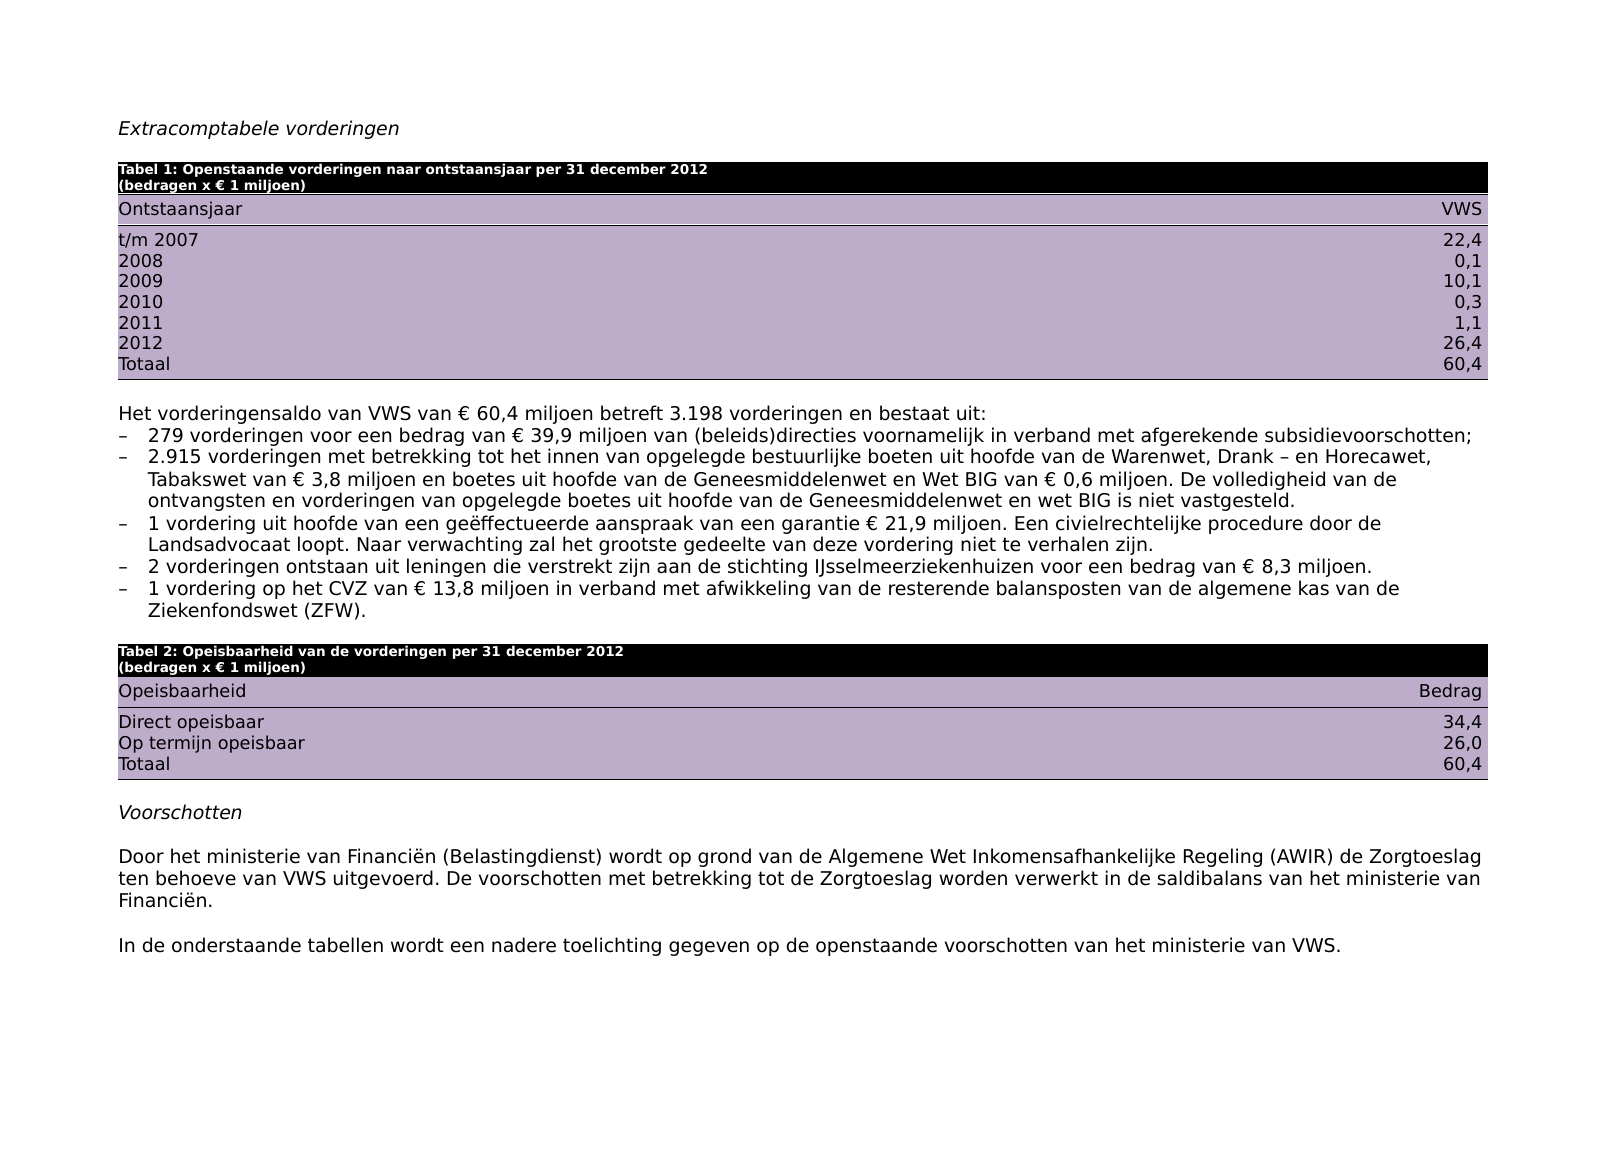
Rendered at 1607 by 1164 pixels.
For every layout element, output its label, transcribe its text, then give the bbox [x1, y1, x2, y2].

table_cell 26,4 [803, 333, 1488, 354]
table_cell Direct opeisbaar [118, 708, 803, 733]
table_cell Ontstaansjaar [118, 195, 803, 224]
subtitle Voorschotten [118, 802, 1488, 824]
table_cell VWS [803, 195, 1488, 224]
table_cell 60,4 [803, 354, 1488, 379]
table_cell 60,4 [803, 754, 1488, 779]
table_cell 2011 [118, 313, 803, 333]
table_cell 0,1 [803, 251, 1488, 271]
table_cell Op termijn opeisbaar [118, 733, 803, 754]
table_header Tabel 2: Opeisbaarheid van de vorderingen per 31 december 2012 (bedragen x € 1 miljoen) [118, 644, 1488, 676]
table_cell 2008 [118, 251, 803, 271]
text Door het ministerie van Financiën (Belastingdienst) wordt op grond van de Algemene Wet Inkomensafhankelijke Regeling (AWIR) de Zorgtoeslag ten behoeve van VWS uitgevoerd. De voorschotten met betrekking tot de Zorgtoeslag worden verwerkt in de saldibalans van het ministerie van Financiën. [118, 846, 1488, 912]
table_header Tabel 1: Openstaande vorderingen naar ontstaansjaar per 31 december 2012 (bedragen x € 1 miljoen) [118, 162, 1488, 193]
text – 279 vorderingen voor een bedrag van € 39,9 miljoen van (beleids)directies voornamelijk in verband met afgerekende subsidievoorschotten; [118, 424, 1488, 446]
table_cell 0,3 [803, 292, 1488, 313]
table_cell 34,4 [803, 708, 1488, 733]
text – 1 vordering uit hoofde van een geëffectueerde aanspraak van een garantie € 21,9 miljoen. Een civielrechtelijke procedure door de Landsadvocaat loopt. Naar verwachting zal het grootste gedeelte van deze vordering niet te verhalen zijn. [118, 512, 1488, 556]
text Het vorderingensaldo van VWS van € 60,4 miljoen betreft 3.198 vorderingen en bestaat uit: [118, 402, 1488, 424]
table_cell Totaal [118, 354, 803, 379]
table_cell 26,0 [803, 733, 1488, 754]
table_cell 2012 [118, 333, 803, 354]
table_cell Bedrag [803, 677, 1488, 707]
text – 2 vorderingen ontstaan uit leningen die verstrekt zijn aan de stichting IJsselmeerziekenhuizen voor een bedrag van € 8,3 miljoen. [118, 556, 1488, 578]
table_cell Totaal [118, 754, 803, 779]
text – 1 vordering op het CVZ van € 13,8 miljoen in verband met afwikkeling van de resterende balansposten van de algemene kas van de Ziekenfondswet (ZFW). [118, 578, 1488, 622]
table_cell 2010 [118, 292, 803, 313]
table_cell t/m 2007 [118, 226, 803, 251]
table_cell 10,1 [803, 271, 1488, 292]
table_cell 1,1 [803, 313, 1488, 333]
table_cell 22,4 [803, 226, 1488, 251]
table_cell 2009 [118, 271, 803, 292]
table_cell Opeisbaarheid [118, 677, 803, 707]
text – 2.915 vorderingen met betrekking tot het innen van opgelegde bestuurlijke boeten uit hoofde van de Warenwet, Drank – en Horecawet, Tabakswet van € 3,8 miljoen en boetes uit hoofde van de Geneesmiddelenwet en Wet BIG van € 0,6 miljoen. De volledigheid van de ontvangsten en vorderingen van opgelegde boetes uit hoofde van de Geneesmiddelenwet en wet BIG is niet vastgesteld. [118, 446, 1488, 512]
text In de onderstaande tabellen wordt een nadere toelichting gegeven op de openstaande voorschotten van het ministerie van VWS. [118, 934, 1488, 956]
subtitle Extracomptabele vorderingen [118, 118, 1488, 140]
